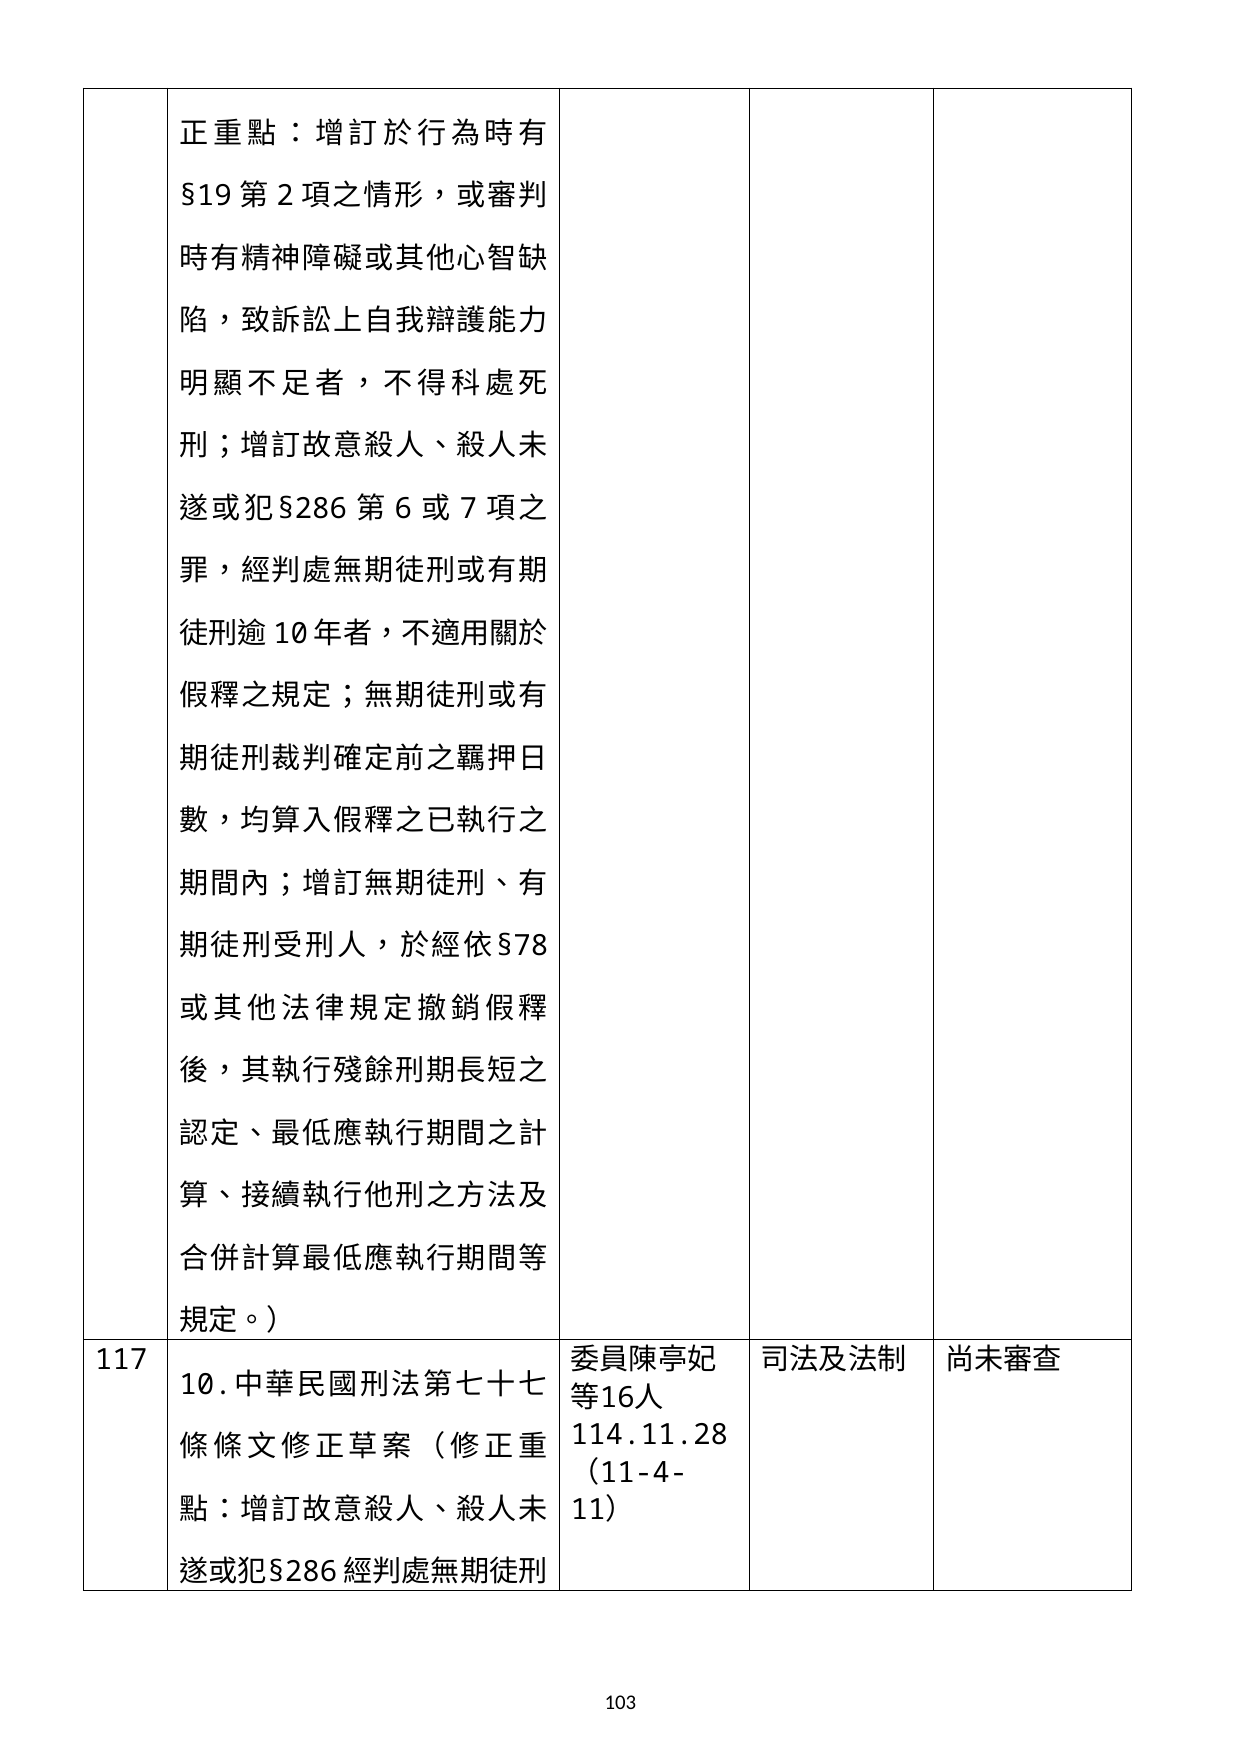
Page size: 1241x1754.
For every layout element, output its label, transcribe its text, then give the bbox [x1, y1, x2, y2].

table_cell [84, 89, 167, 1339]
table_cell [934, 89, 1131, 1339]
table_cell [750, 89, 933, 1339]
table_cell 正重點：增訂於行為時有§19第2項之情形，或審判時有精神障礙或其他心智缺陷，致訴訟上自我辯護能力明顯不足者，不得科處死刑；增訂故意殺人、殺人未遂或犯§286第6或7項之罪，經判處無期徒刑或有期徒刑逾10年者，不適用關於假釋之規定；無期徒刑或有期徒刑裁判確定前之羈押日數，均算入假釋之已執行之期間內；增訂無期徒刑、有期徒刑受刑人，於經依§78或其他法律規定撤銷假釋後，其執行殘餘刑期長短之認定、最低應執行期間之計算、接續執行他刑之方法及合併計算最低應執行期間等規定。） [168, 89, 559, 1339]
table_cell 尚未審查 [934, 1340, 1131, 1590]
table_cell 10.中華民國刑法第七十七條條文修正草案（修正重點：增訂故意殺人、殺人未遂或犯§286經判處無期徒刑 [168, 1340, 559, 1590]
table_cell 司法及法制 [750, 1340, 933, 1590]
table_cell 委員陳亭妃 等16人 114.11.28 （11-4-11） [560, 1340, 749, 1590]
table_cell 117 [84, 1340, 167, 1590]
table_cell [560, 89, 749, 1339]
